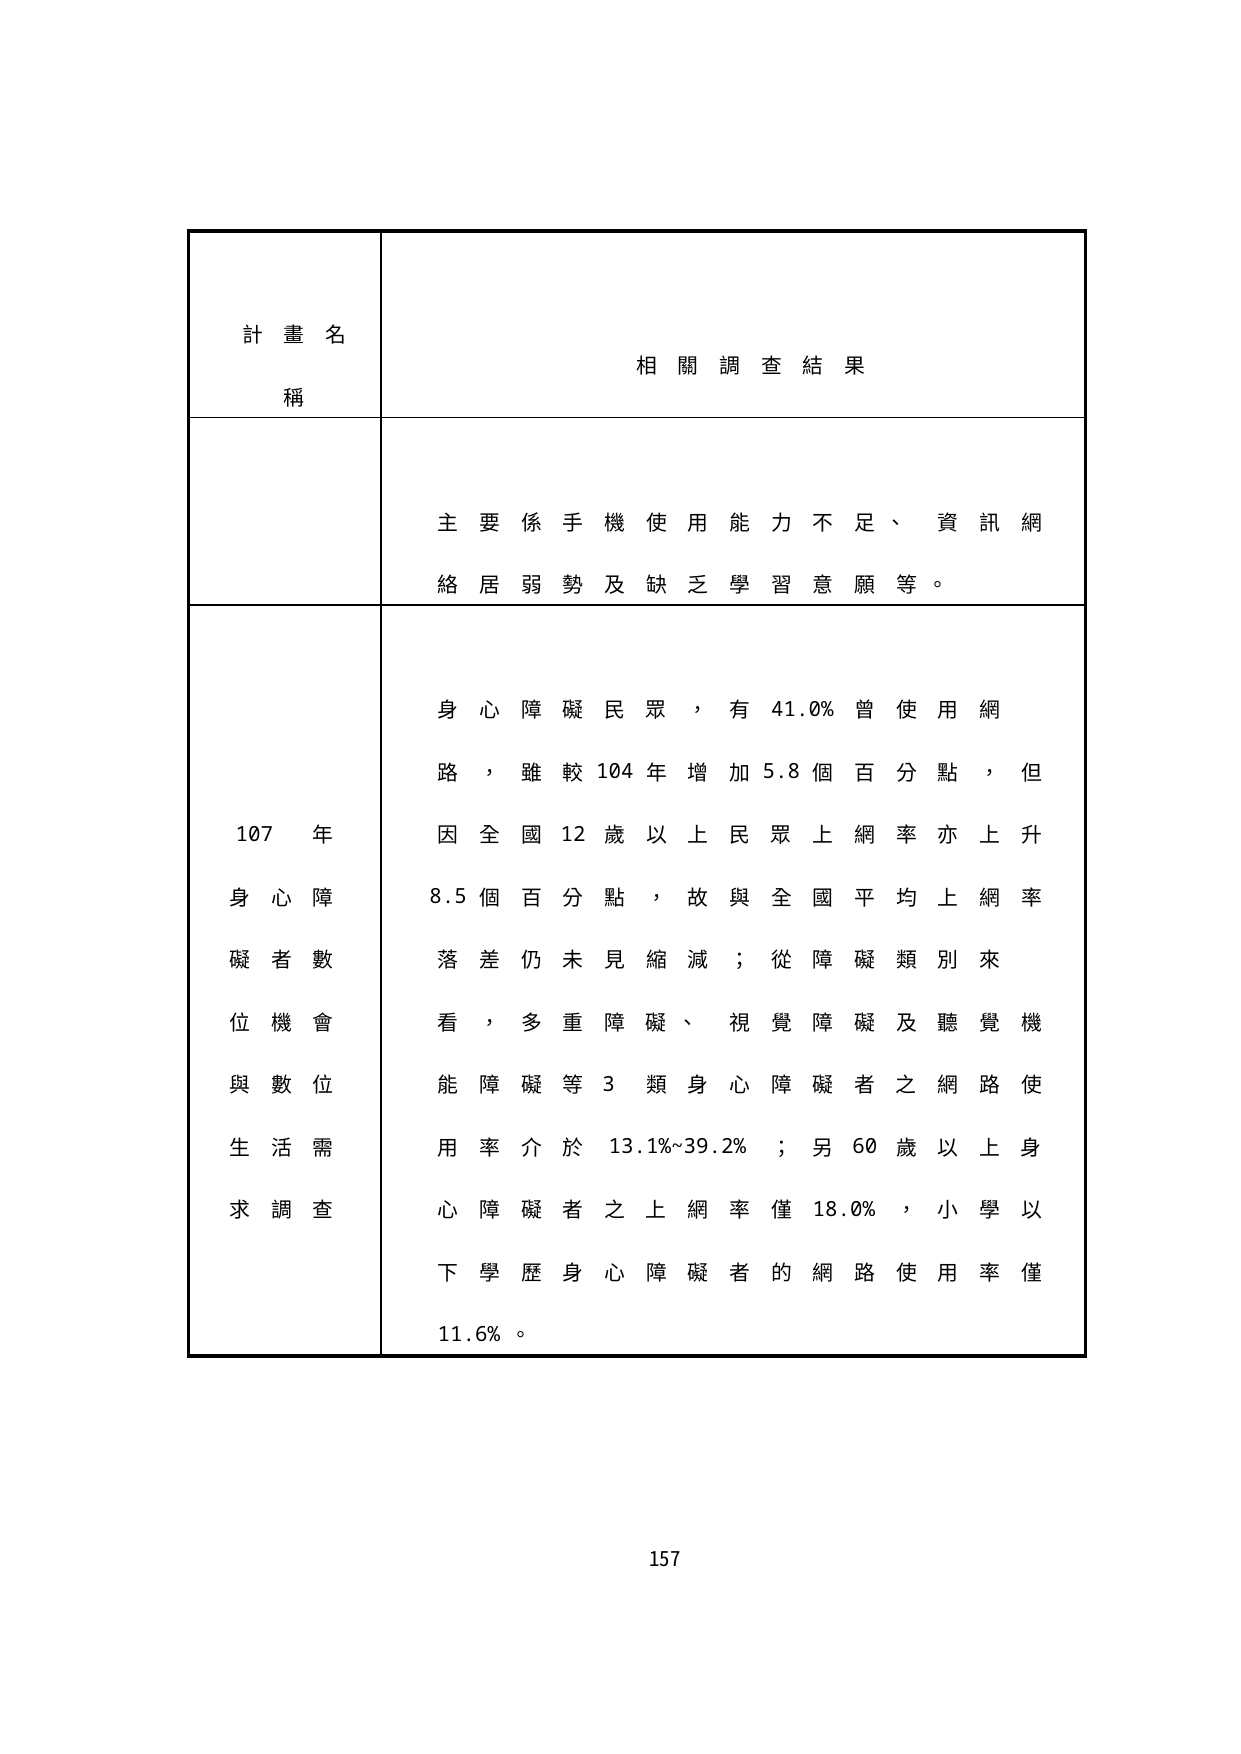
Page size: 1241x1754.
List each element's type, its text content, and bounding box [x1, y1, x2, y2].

table_header 相關調查結果 [382, 233, 1084, 417]
table_cell 主要係手機使用能力不足、資訊網絡居弱勢及缺乏學習意願等。 [382, 418, 1084, 604]
table_cell [190, 418, 380, 604]
table_cell 身心障礙民眾，有41.0%曾使用網路，雖較104年增加5.8個百分點，但因全國12歲以上民眾上網率亦上升8.5個百分點，故與全國平均上網率落差仍未見縮減；從障礙類別來看，多重障礙、視覺障礙及聽覺機能障礙等3 類身心障礙者之網路使用率介於13.1%~39.2%；另60歲以上身心障礙者之上網率僅18.0%，小學以下學歷身心障礙者的網路使用率僅11.6%。 [382, 606, 1084, 1354]
table_cell 107 年身心障礙者數位機會與數位生活需求調查 [190, 606, 380, 1354]
table_header 計畫名稱 [190, 233, 380, 417]
